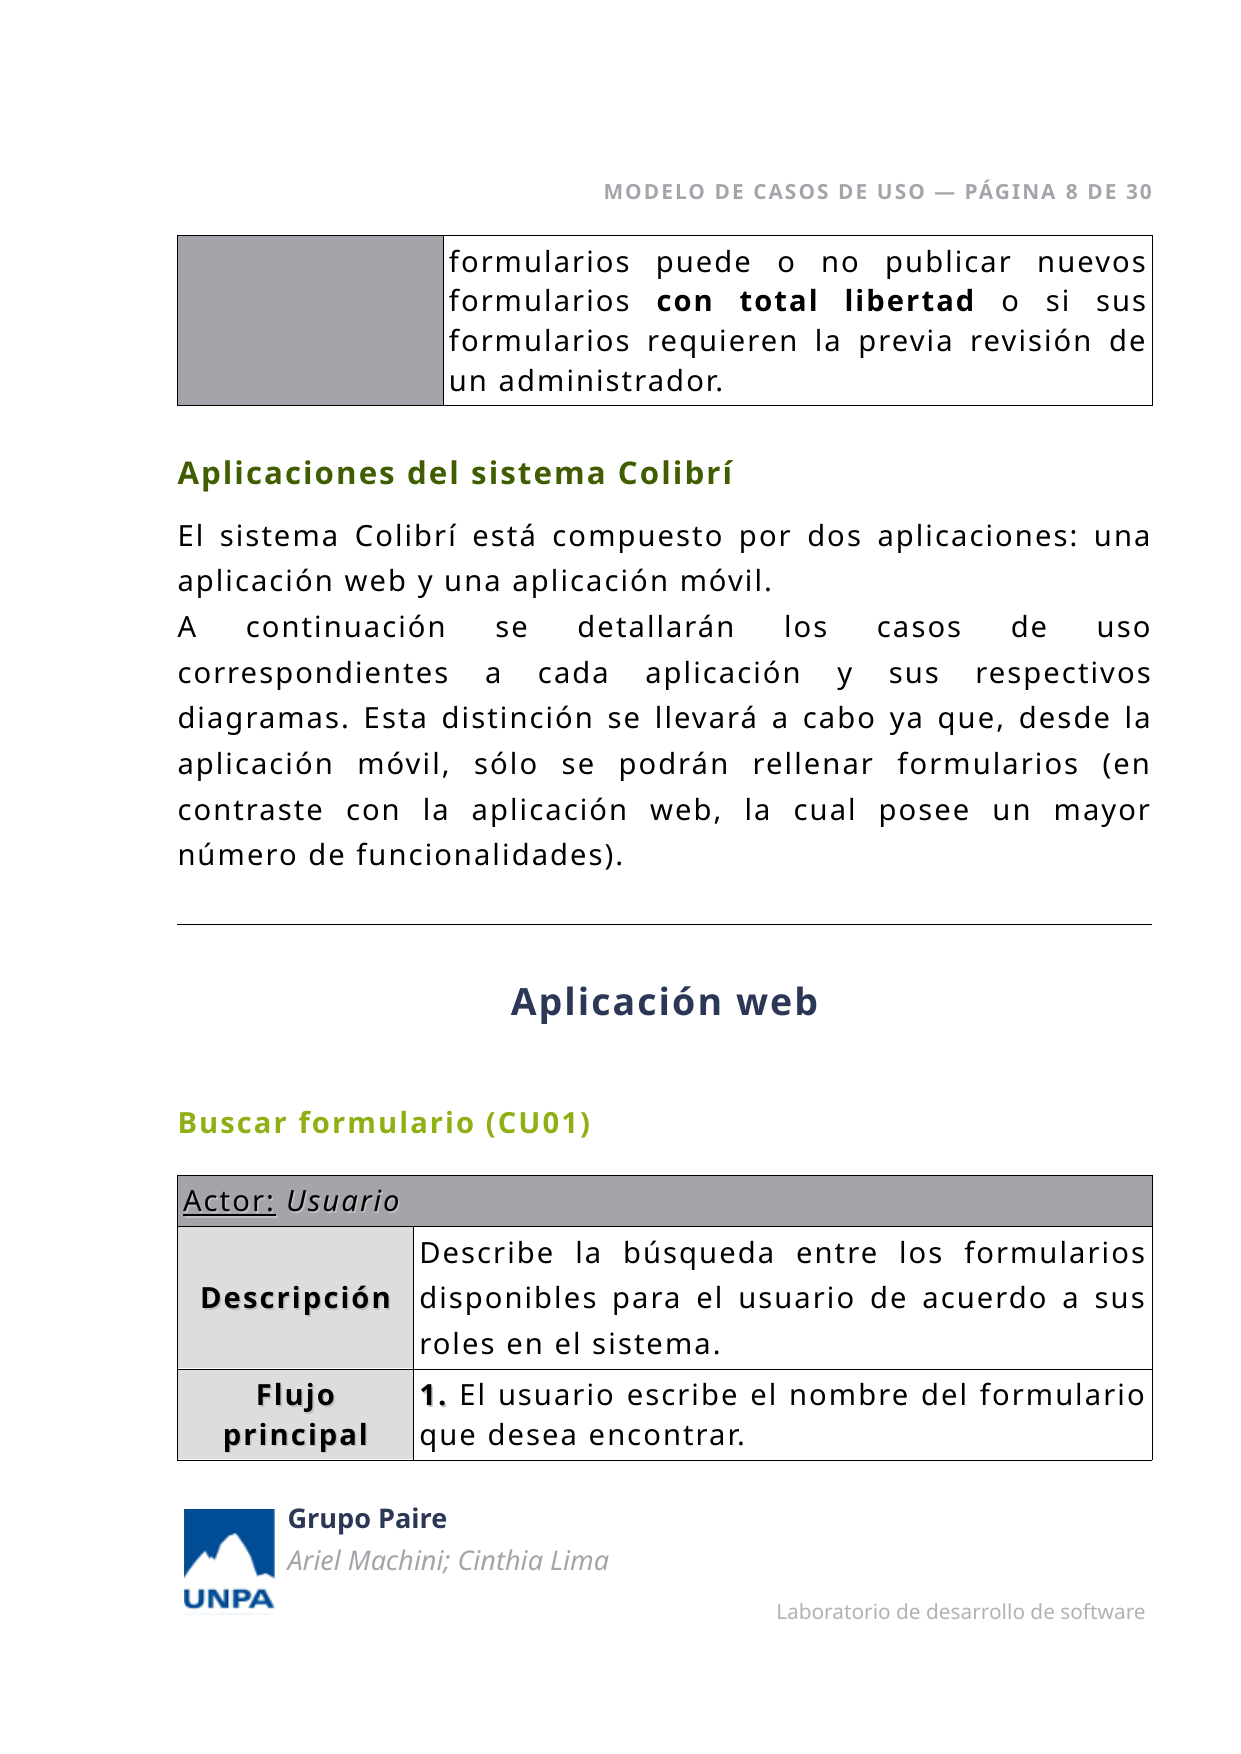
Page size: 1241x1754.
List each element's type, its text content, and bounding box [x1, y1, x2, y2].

text Aplicación web [177, 976, 1152, 1027]
subtitle Buscar formulario (CU01) [177, 1103, 1152, 1142]
table_cell [178, 236, 443, 405]
table_cell Descripción [178, 1227, 413, 1368]
text Aplicaciones del sistema Colibrí [177, 451, 1152, 494]
text El sistema Colibrí está compuesto por dos aplicaciones: una aplicación web y una aplicación móvil. [177, 515, 1152, 600]
table_header Actor: Usuario [178, 1176, 1152, 1226]
text A continuación se detallarán los casos de uso correspondientes a cada aplicación y sus respectivos diagramas. Esta distinción se llevará a cabo ya que, desde la aplicación móvil, sólo se podrán rellenar formularios (en contraste con la aplicación web, la cual posee un mayor número de funcionalidades). [177, 606, 1152, 874]
table_cell formularios puede o no publicar nuevos formularios con total libertad o si sus formularios requieren la previa revisión de un administrador. [444, 236, 1152, 405]
table_cell Describe la búsqueda entre los formularios disponibles para el usuario de acuerdo a sus roles en el sistema. [414, 1227, 1152, 1368]
table_cell Flujo principal [178, 1370, 413, 1459]
picture [184, 1509, 275, 1615]
table_cell 1. El usuario escribe el nombre del formulario que desea encontrar. [414, 1370, 1152, 1459]
